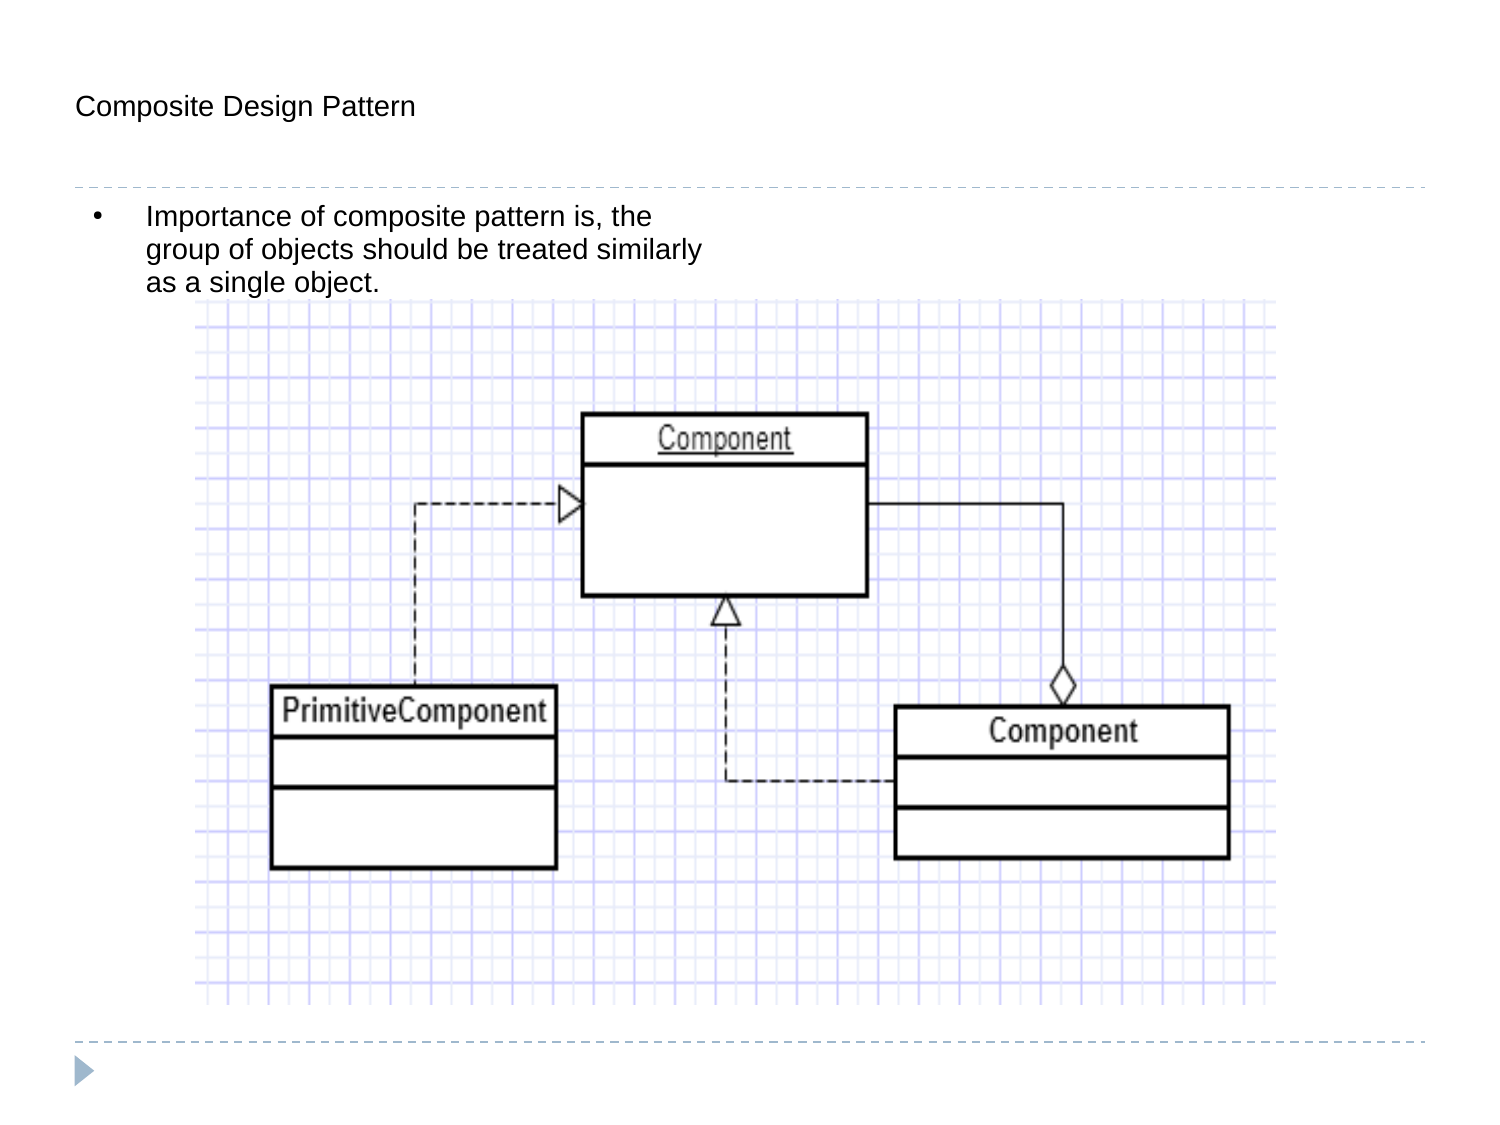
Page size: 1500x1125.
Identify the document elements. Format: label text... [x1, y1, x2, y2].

picture [195, 299, 1276, 1006]
list Importance of composite pattern is, the group of objects should be treated similarly as a single object. [75, 200, 734, 1010]
title Composite Design Pattern [75, 24, 1425, 188]
